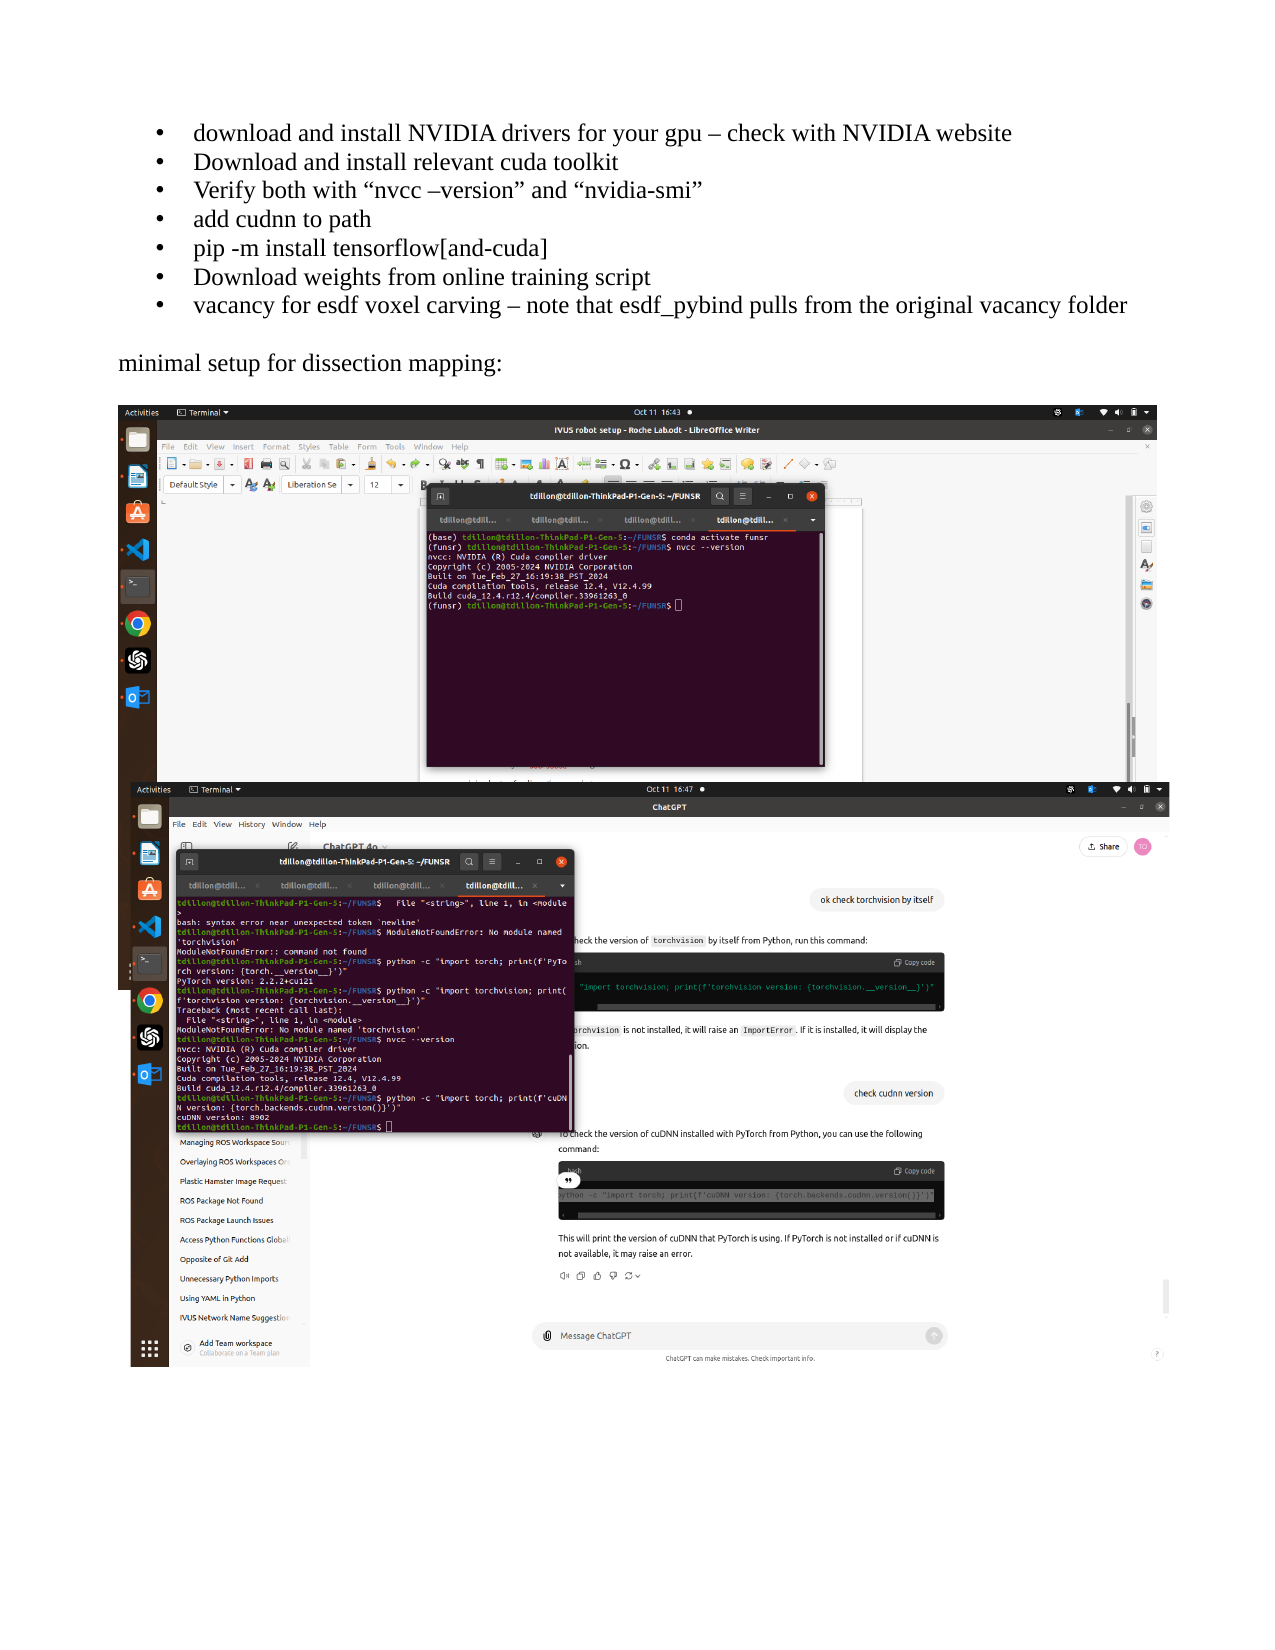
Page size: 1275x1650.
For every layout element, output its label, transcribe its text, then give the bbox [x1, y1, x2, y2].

text minimal setup for dissection mapping: [118, 348, 1157, 377]
list Verify both with “nvcc –version” and “nvidia-smi” [156, 176, 1157, 204]
list add cudnn to path [156, 204, 1157, 233]
list pip -m install tensorflow[and-cuda] [156, 233, 1157, 262]
list Download weights from online training script [156, 262, 1157, 291]
list vacancy for esdf voxel carving – note that esdf_pybind pulls from the original vacancy folder [156, 291, 1157, 319]
list Download and install relevant cuda toolkit [156, 147, 1157, 176]
list download and install NVIDIA drivers for your gpu – check with NVIDIA website [156, 118, 1157, 147]
picture [118, 405, 1170, 1367]
